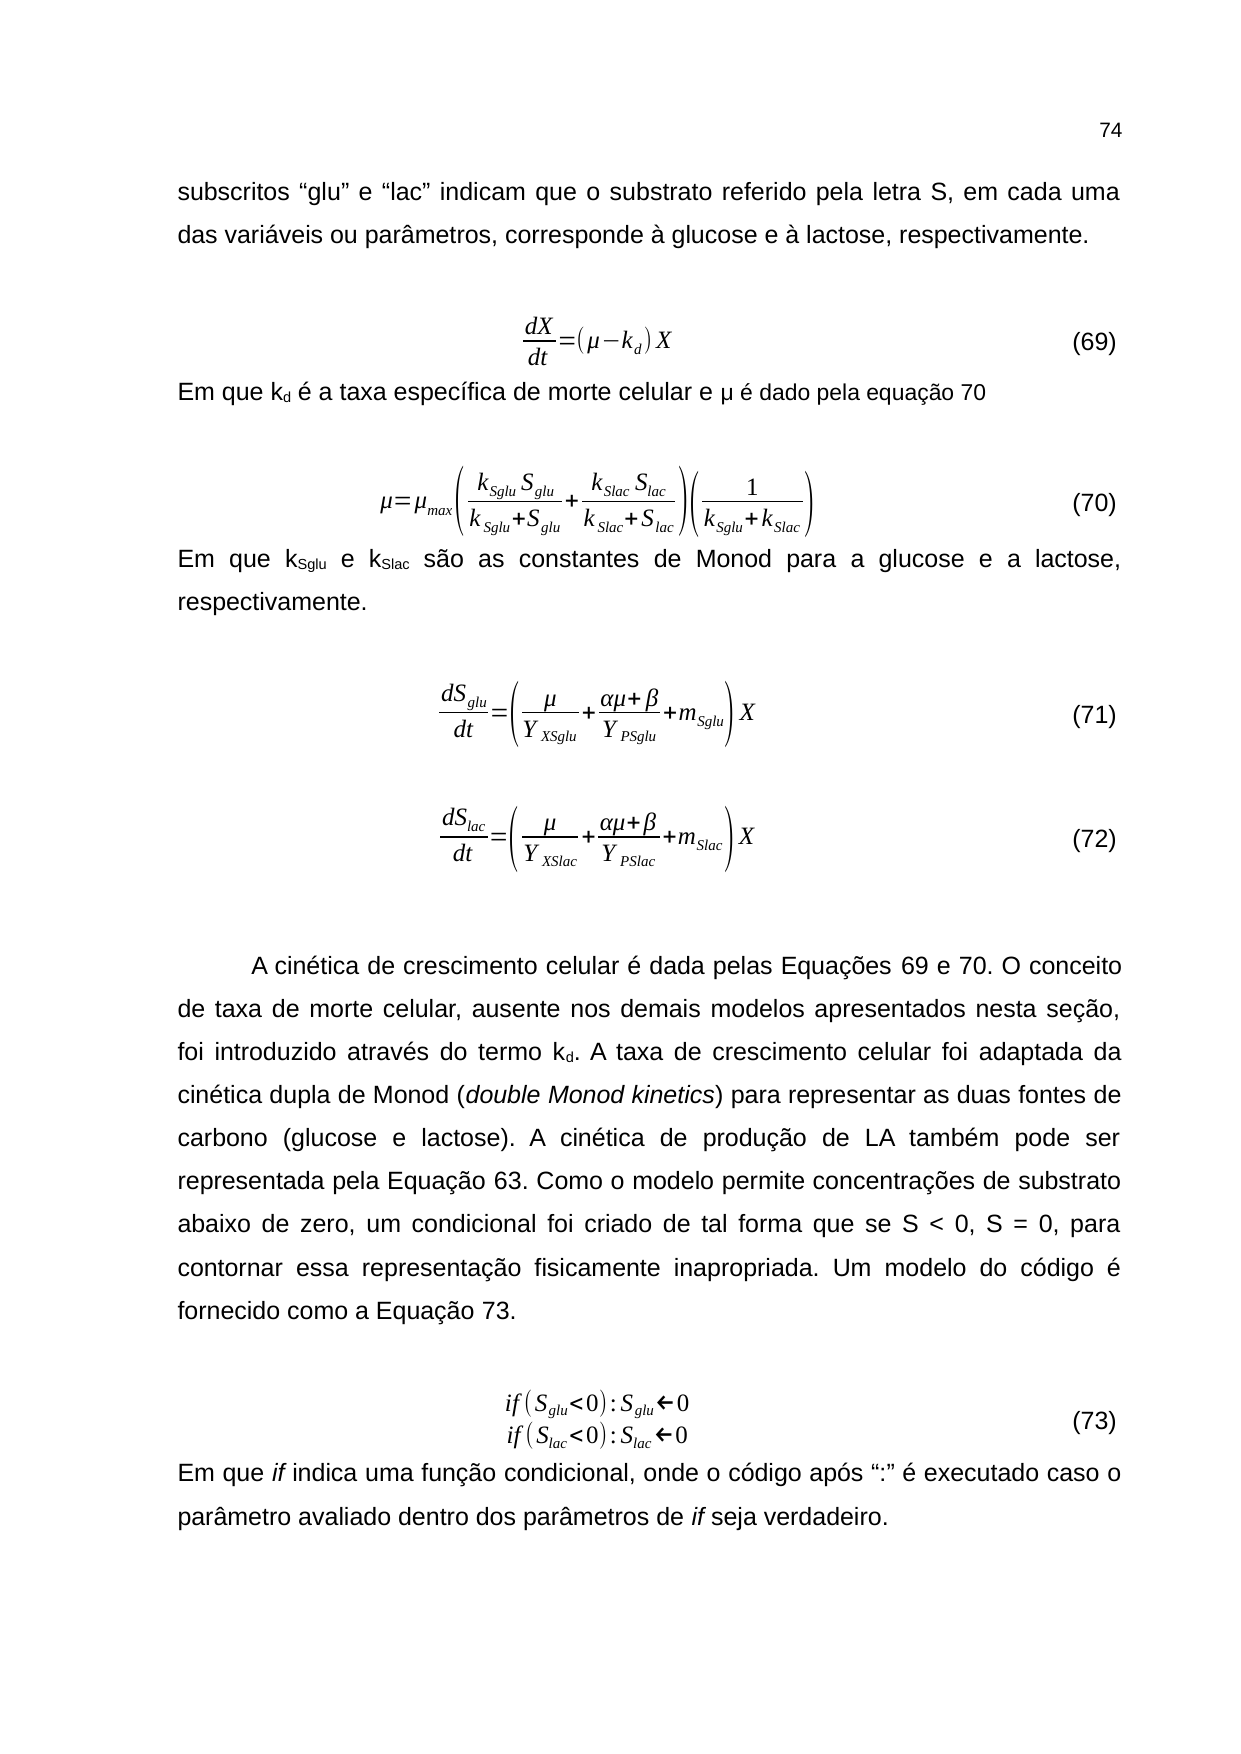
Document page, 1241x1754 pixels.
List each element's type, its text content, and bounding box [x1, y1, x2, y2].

table_header (71) [1017, 674, 1122, 755]
text subscritos “glu” e “lac” indicam que o substrato referido pela letra S, em cada uma das variáveis ou parâmetros, corresponde à glucose e à lactose, respectivamente. [177, 177, 1122, 249]
text Em que if indica uma função condicional, onde o código após “:” é executado caso o parâmetro avaliado dentro dos parâmetros de if seja verdadeiro. [177, 1458, 1122, 1530]
table_header [177, 674, 1017, 755]
table_header (73) [1017, 1382, 1122, 1458]
table_header [177, 798, 1017, 879]
table_header (70) [1017, 460, 1122, 544]
text Em que kd é a taxa específica de morte celular e μ é dado pela equação 70 [177, 377, 1122, 406]
table_header [177, 306, 1017, 377]
table_header (72) [1017, 798, 1122, 879]
table_header [177, 1382, 1017, 1458]
text Em que kSglu e kSlac são as constantes de Monod para a glucose e a lactose, respectivamente. [177, 544, 1122, 616]
table_header (69) [1017, 306, 1122, 377]
text A cinética de crescimento celular é dada pelas Equações 69 e 70. O conceito de taxa de morte celular, ausente nos demais modelos apresentados nesta seção, foi introduzido através do termo kd. A taxa de crescimento celular foi adaptada da cinética dupla de Monod (double Monod kinetics) para representar as duas fontes de carbono (glucose e lactose). A cinética de produção de LA também pode ser representada pela Equação 63. Como o modelo permite concentrações de substrato abaixo de zero, um condicional foi criado de tal forma que se S < 0, S = 0, para contornar essa representação fisicamente inapropriada. Um modelo do código é fornecido como a Equação 73. [177, 951, 1122, 1324]
table_header [177, 460, 1017, 544]
